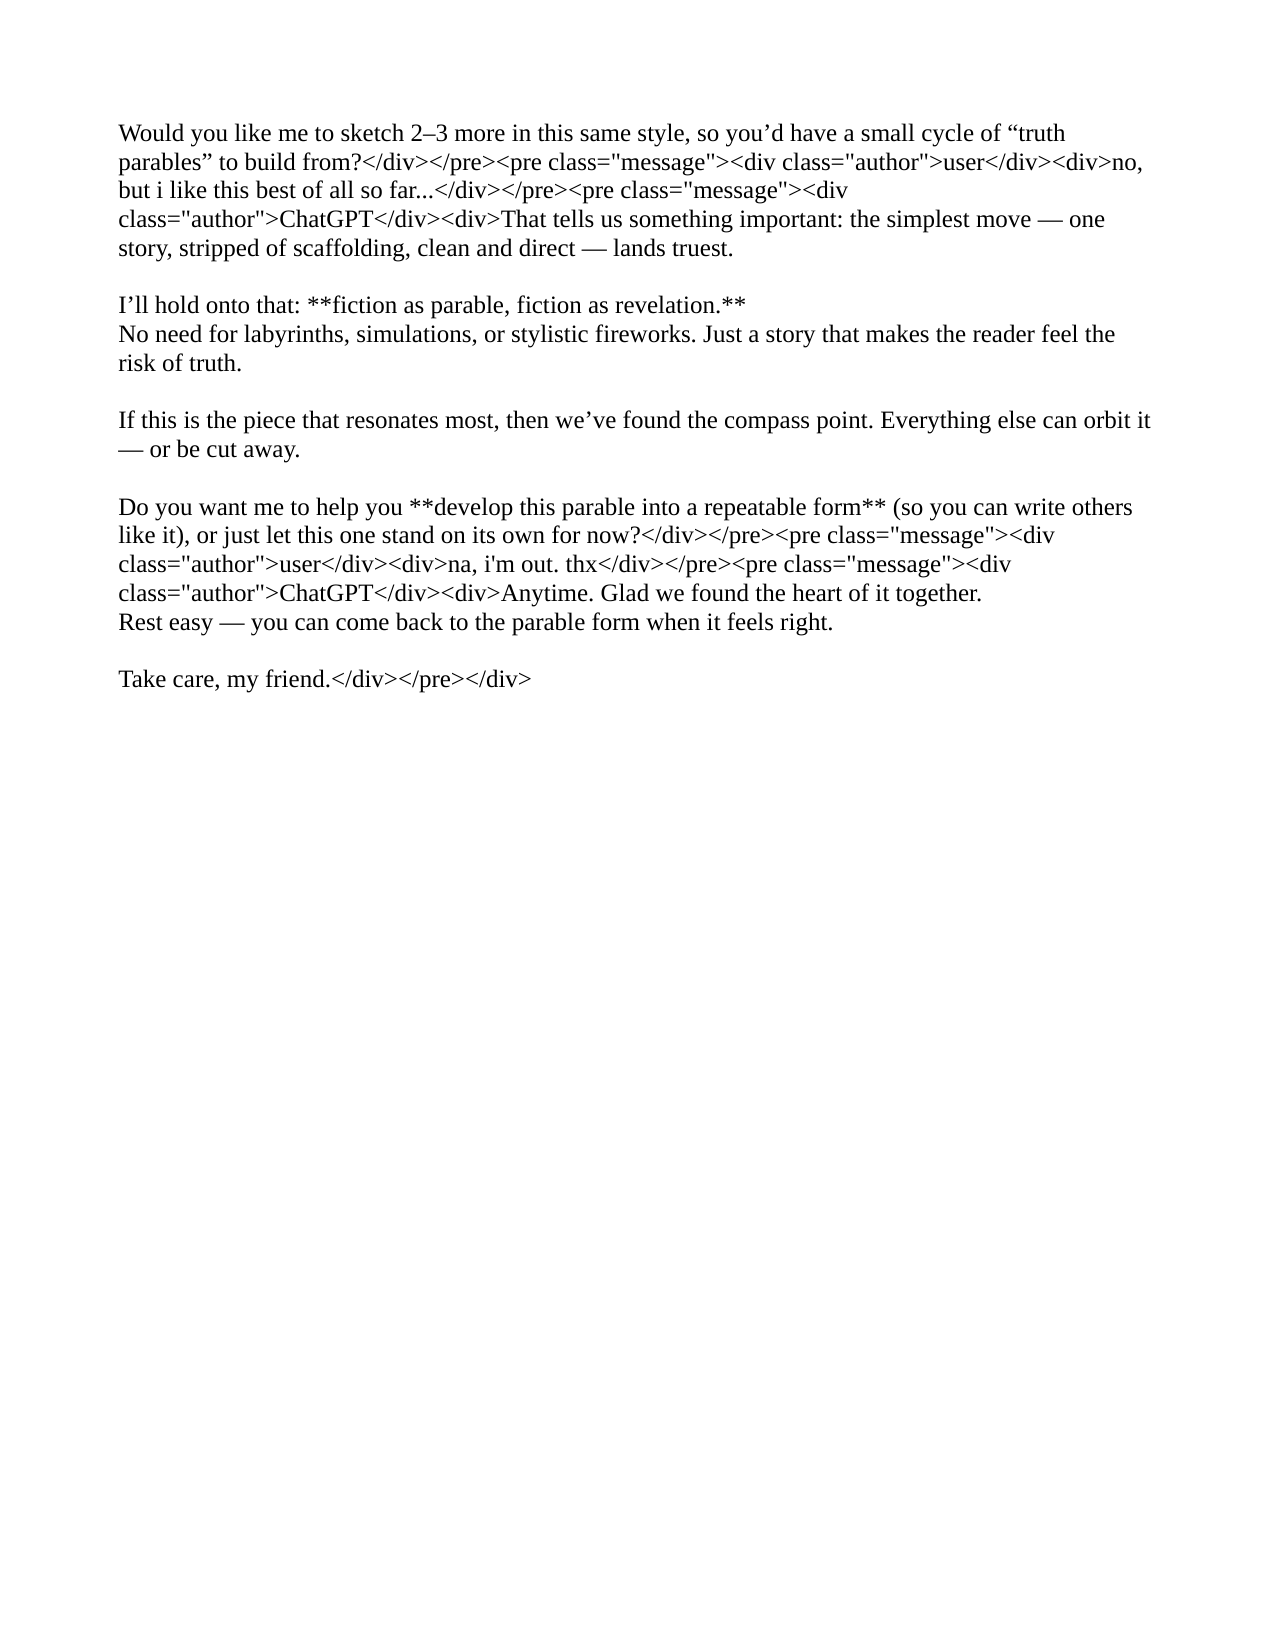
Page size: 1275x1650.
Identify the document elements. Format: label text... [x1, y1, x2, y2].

text Rest easy — you can come back to the parable form when it feels right. [118, 607, 1157, 636]
text No need for labyrinths, simulations, or stylistic fireworks. Just a story that makes the reader feel the risk of truth. [118, 319, 1157, 377]
text Take care, my friend.</div></pre></div> [118, 664, 1157, 693]
text I’ll hold onto that: **fiction as parable, fiction as revelation.** [118, 291, 1157, 319]
text If this is the piece that resonates most, then we’ve found the compass point. Everything else can orbit it — or be cut away. [118, 406, 1157, 463]
text Would you like me to sketch 2–3 more in this same style, so you’d have a small cycle of “truth parables” to build from?</div></pre><pre class="message"><div class="author">user</div><div>no, but i like this best of all so far...</div></pre><pre class="message"><div class="author">ChatGPT</div><div>That tells us something important: the simplest move — one story, stripped of scaffolding, clean and direct — lands truest. [118, 118, 1157, 262]
text Do you want me to help you **develop this parable into a repeatable form** (so you can write others like it), or just let this one stand on its own for now?</div></pre><pre class="message"><div class="author">user</div><div>na, i'm out. thx</div></pre><pre class="message"><div class="author">ChatGPT</div><div>Anytime. Glad we found the heart of it together. [118, 492, 1157, 607]
